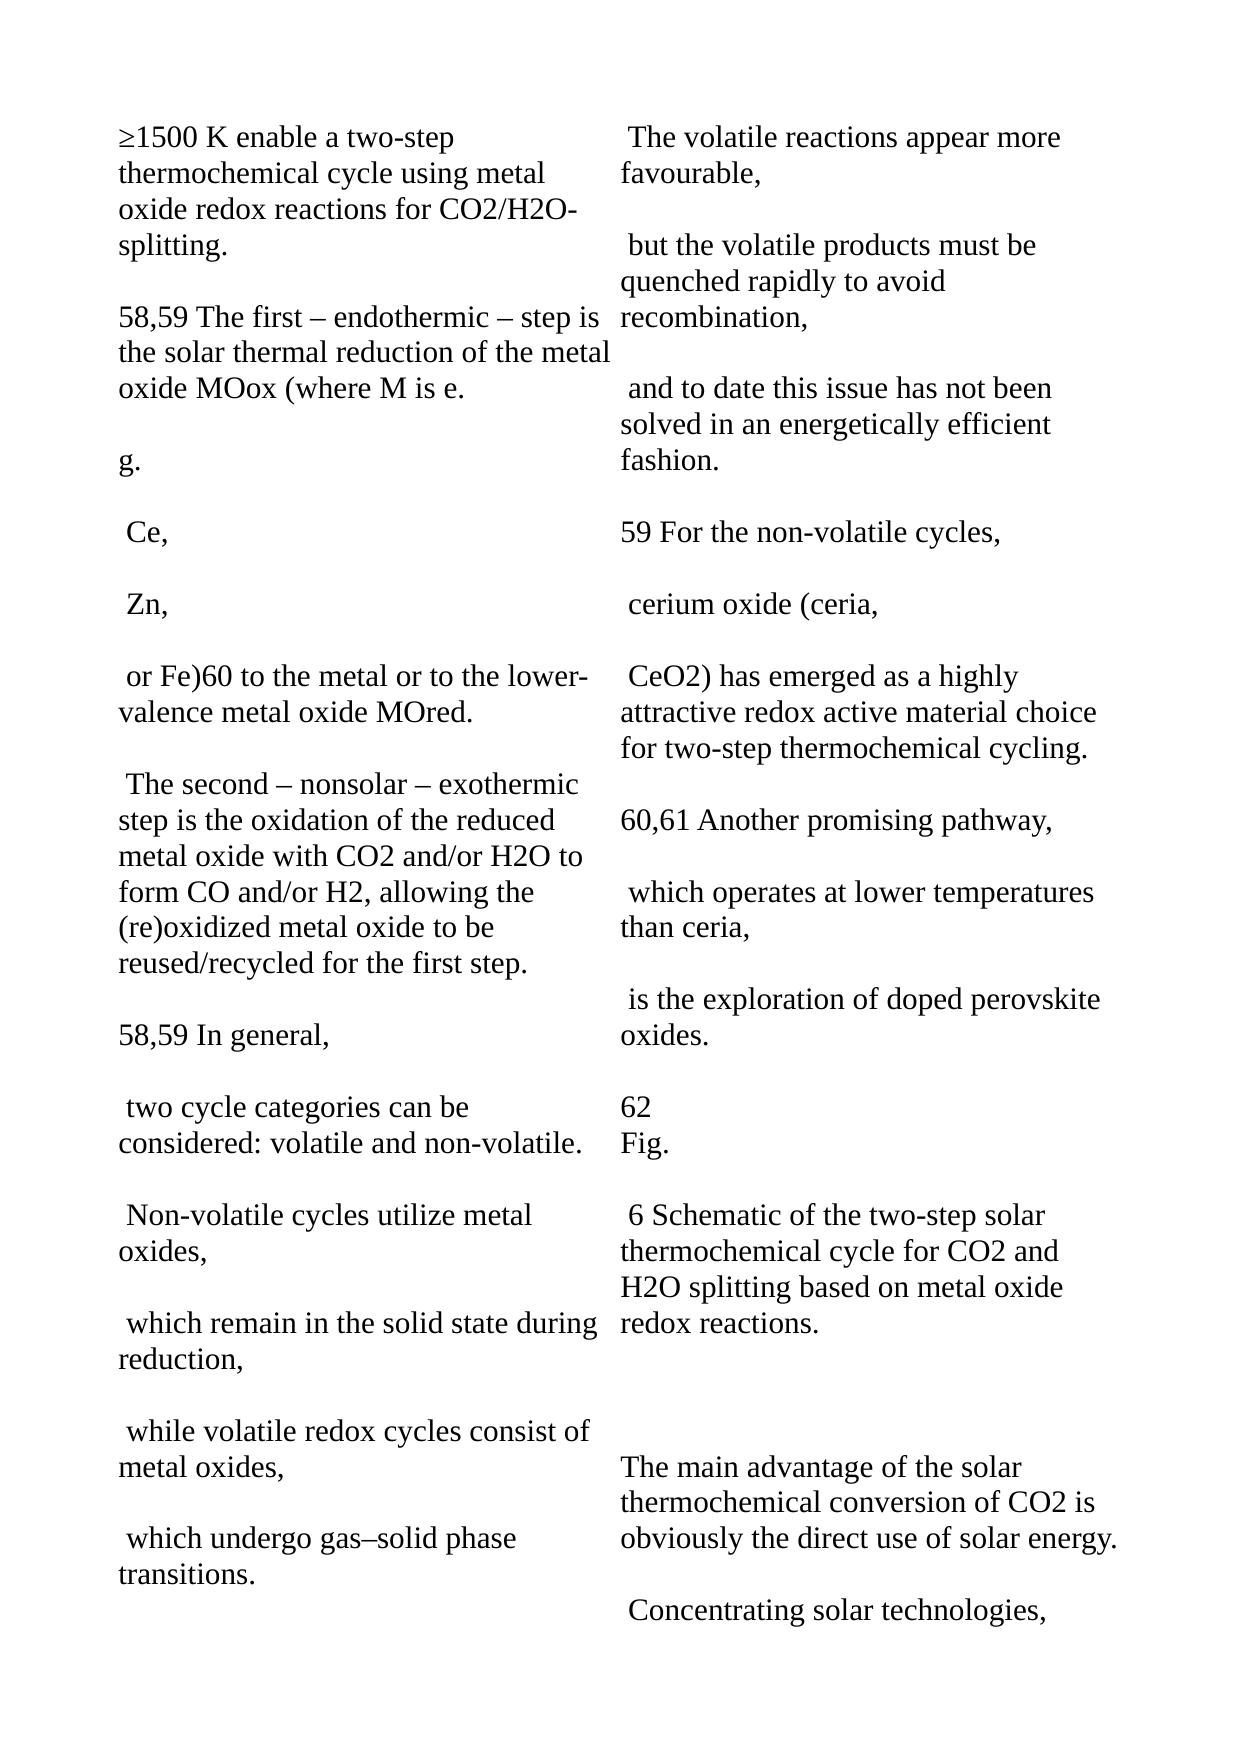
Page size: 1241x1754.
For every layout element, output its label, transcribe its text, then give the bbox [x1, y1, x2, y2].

text while volatile redox cycles consist of metal oxides, [118, 1412, 620, 1484]
text Ce, [118, 513, 620, 549]
text or Fe)60 to the metal or to the lower-valence metal oxide MOred. [118, 657, 620, 729]
text which operates at lower temperatures than ceria, [620, 873, 1122, 945]
text The volatile reactions appear more favourable, [620, 118, 1122, 190]
text which remain in the solid state during reduction, [118, 1304, 620, 1376]
text 58,59 The first – endothermic – step is the solar thermal reduction of the metal oxide MOox (where M is e. [118, 298, 620, 406]
text 58,59 In general, [118, 1017, 620, 1052]
text cerium oxide (ceria, [620, 585, 1122, 621]
text but the volatile products must be quenched rapidly to avoid recombination, [620, 226, 1122, 334]
text The second – nonsolar – exothermic step is the oxidation of the reduced metal oxide with CO2 and/or H2O to form CO and/or H2, allowing the (re)oxidized metal oxide to be reused/recycled for the first step. [118, 765, 620, 981]
text g. [118, 442, 620, 477]
text two cycle categories can be considered: volatile and non-volatile. [118, 1088, 620, 1160]
text Concentrating solar technologies, [620, 1592, 1122, 1627]
text The main advantage of the solar thermochemical conversion of CO2 is obviously the direct use of solar energy. [620, 1448, 1122, 1556]
text CeO2) has emerged as a highly attractive redox active material choice for two-step thermochemical cycling. [620, 657, 1122, 765]
text is the exploration of doped perovskite oxides. [620, 981, 1122, 1052]
text which undergo gas–solid phase transitions. [118, 1520, 620, 1592]
text 6 Schematic of the two-step solar thermochemical cycle for CO2 and H2O splitting based on metal oxide redox reactions. [620, 1196, 1122, 1340]
text and to date this issue has not been solved in an energetically efficient fashion. [620, 370, 1122, 477]
text 62 [620, 1088, 1122, 1124]
text Fig. [620, 1124, 1122, 1160]
text Zn, [118, 585, 620, 621]
text Non-volatile cycles utilize metal oxides, [118, 1196, 620, 1268]
text ≥1500 K enable a two-step thermochemical cycle using metal oxide redox reactions for CO2/H2O-splitting. [118, 118, 620, 262]
text 60,61 Another promising pathway, [620, 801, 1122, 837]
text 59 For the non-volatile cycles, [620, 513, 1122, 549]
